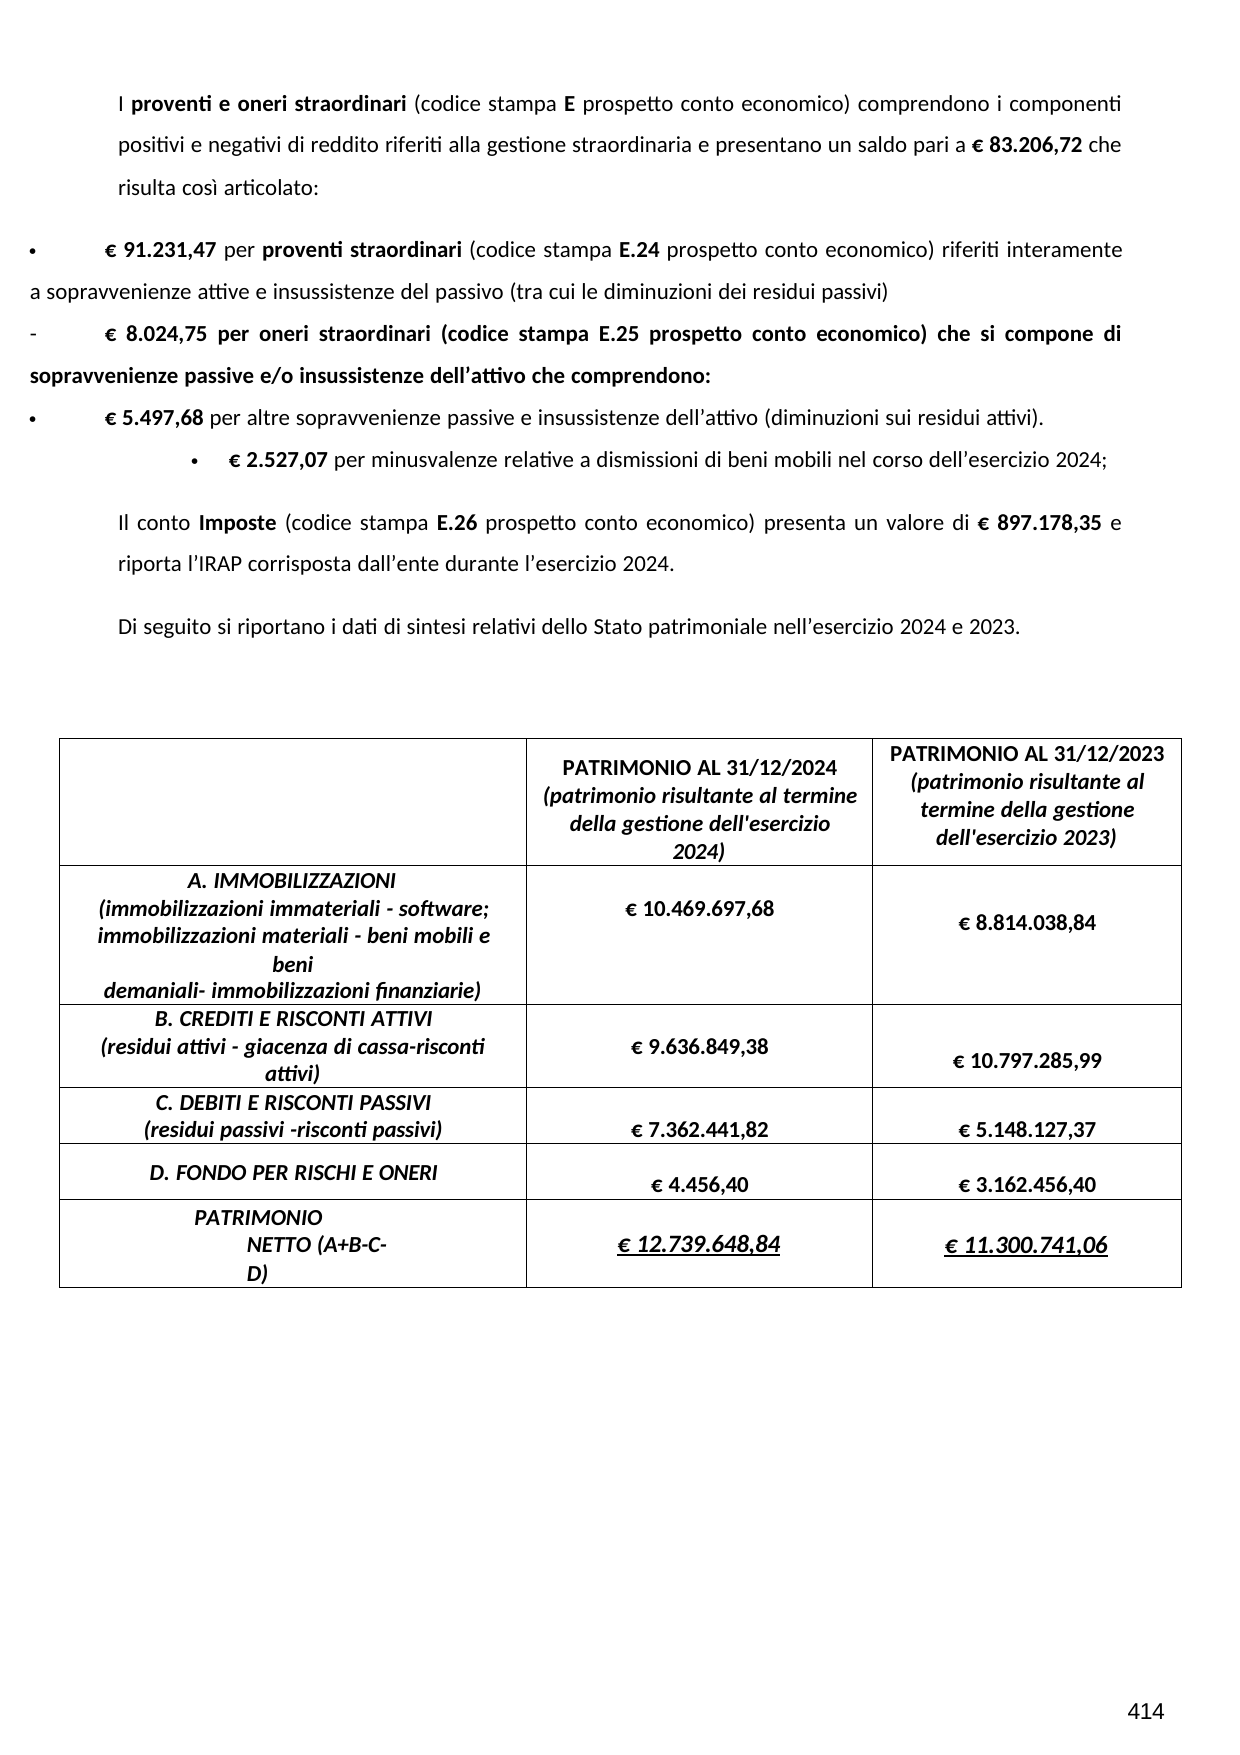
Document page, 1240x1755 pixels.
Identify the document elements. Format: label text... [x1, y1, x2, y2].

list € 5.497,68 per altre sopravvenienze passive e insussistenze dell’attivo (diminuzioni sui residui attivi). [29, 403, 1122, 431]
table_cell € 10.469.697,68 [527, 866, 872, 1003]
table_cell € 12.739.648,84 [527, 1200, 872, 1287]
table_cell € 9.636.849,38 [527, 1005, 872, 1087]
table_header PATRIMONIO AL 31/12/2024 (patrimonio risultante al termine della gestione dell'esercizio 2024) [527, 739, 872, 865]
table_cell € 10.797.285,99 [873, 1005, 1181, 1087]
table_cell PATRIMONIO NETTO (A+B-C-D) [60, 1200, 526, 1287]
table_header [60, 739, 526, 865]
list € 8.024,75 per oneri straordinari (codice stampa E.25 prospetto conto economico) che si compone di sopravvenienze passive e/o insussistenze dell’attivo che comprendono: [29, 319, 1122, 389]
list € 2.527,07 per minusvalenze relative a dismissioni di beni mobili nel corso dell’esercizio 2024; [192, 445, 1210, 473]
text Il conto Imposte (codice stampa E.26 prospetto conto economico) presenta un valore di € 897.178,35 e riporta l’IRAP corrisposta dall’ente durante l’esercizio 2024. [118, 508, 1122, 578]
table_cell B. CREDITI E RISCONTI ATTIVI (residui attivi - giacenza di cassa-risconti attivi) [60, 1005, 526, 1087]
table_cell € 3.162.456,40 [873, 1144, 1181, 1199]
table_cell C. DEBITI E RISCONTI PASSIVI (residui passivi -risconti passivi) [60, 1088, 526, 1143]
table_cell € 7.362.441,82 [527, 1088, 872, 1143]
table_cell € 11.300.741,06 [873, 1200, 1181, 1287]
table_cell € 5.148.127,37 [873, 1088, 1181, 1143]
list € 91.231,47 per proventi straordinari (codice stampa E.24 prospetto conto economico) riferiti interamente a sopravvenienze attive e insussistenze del passivo (tra cui le diminuzioni dei residui passivi) [29, 235, 1123, 305]
table_cell A. IMMOBILIZZAZIONI (immobilizzazioni immateriali - software; immobilizzazioni materiali - beni mobili e beni demaniali- immobilizzazioni finanziarie) [60, 866, 526, 1003]
table_cell D. FONDO PER RISCHI E ONERI [60, 1144, 526, 1199]
text I proventi e oneri straordinari (codice stampa E prospetto conto economico) comprendono i componenti positivi e negativi di reddito riferiti alla gestione straordinaria e presentano un saldo pari a € 83.206,72 che risulta così articolato: [118, 89, 1123, 201]
table_cell € 4.456,40 [527, 1144, 872, 1199]
table_cell € 8.814.038,84 [873, 866, 1181, 1003]
table_header PATRIMONIO AL 31/12/2023 (patrimonio risultante al termine della gestione dell'esercizio 2023) [873, 739, 1181, 865]
text Di seguito si riportano i dati di sintesi relativi dello Stato patrimoniale nell’esercizio 2024 e 2023. [118, 612, 1210, 641]
